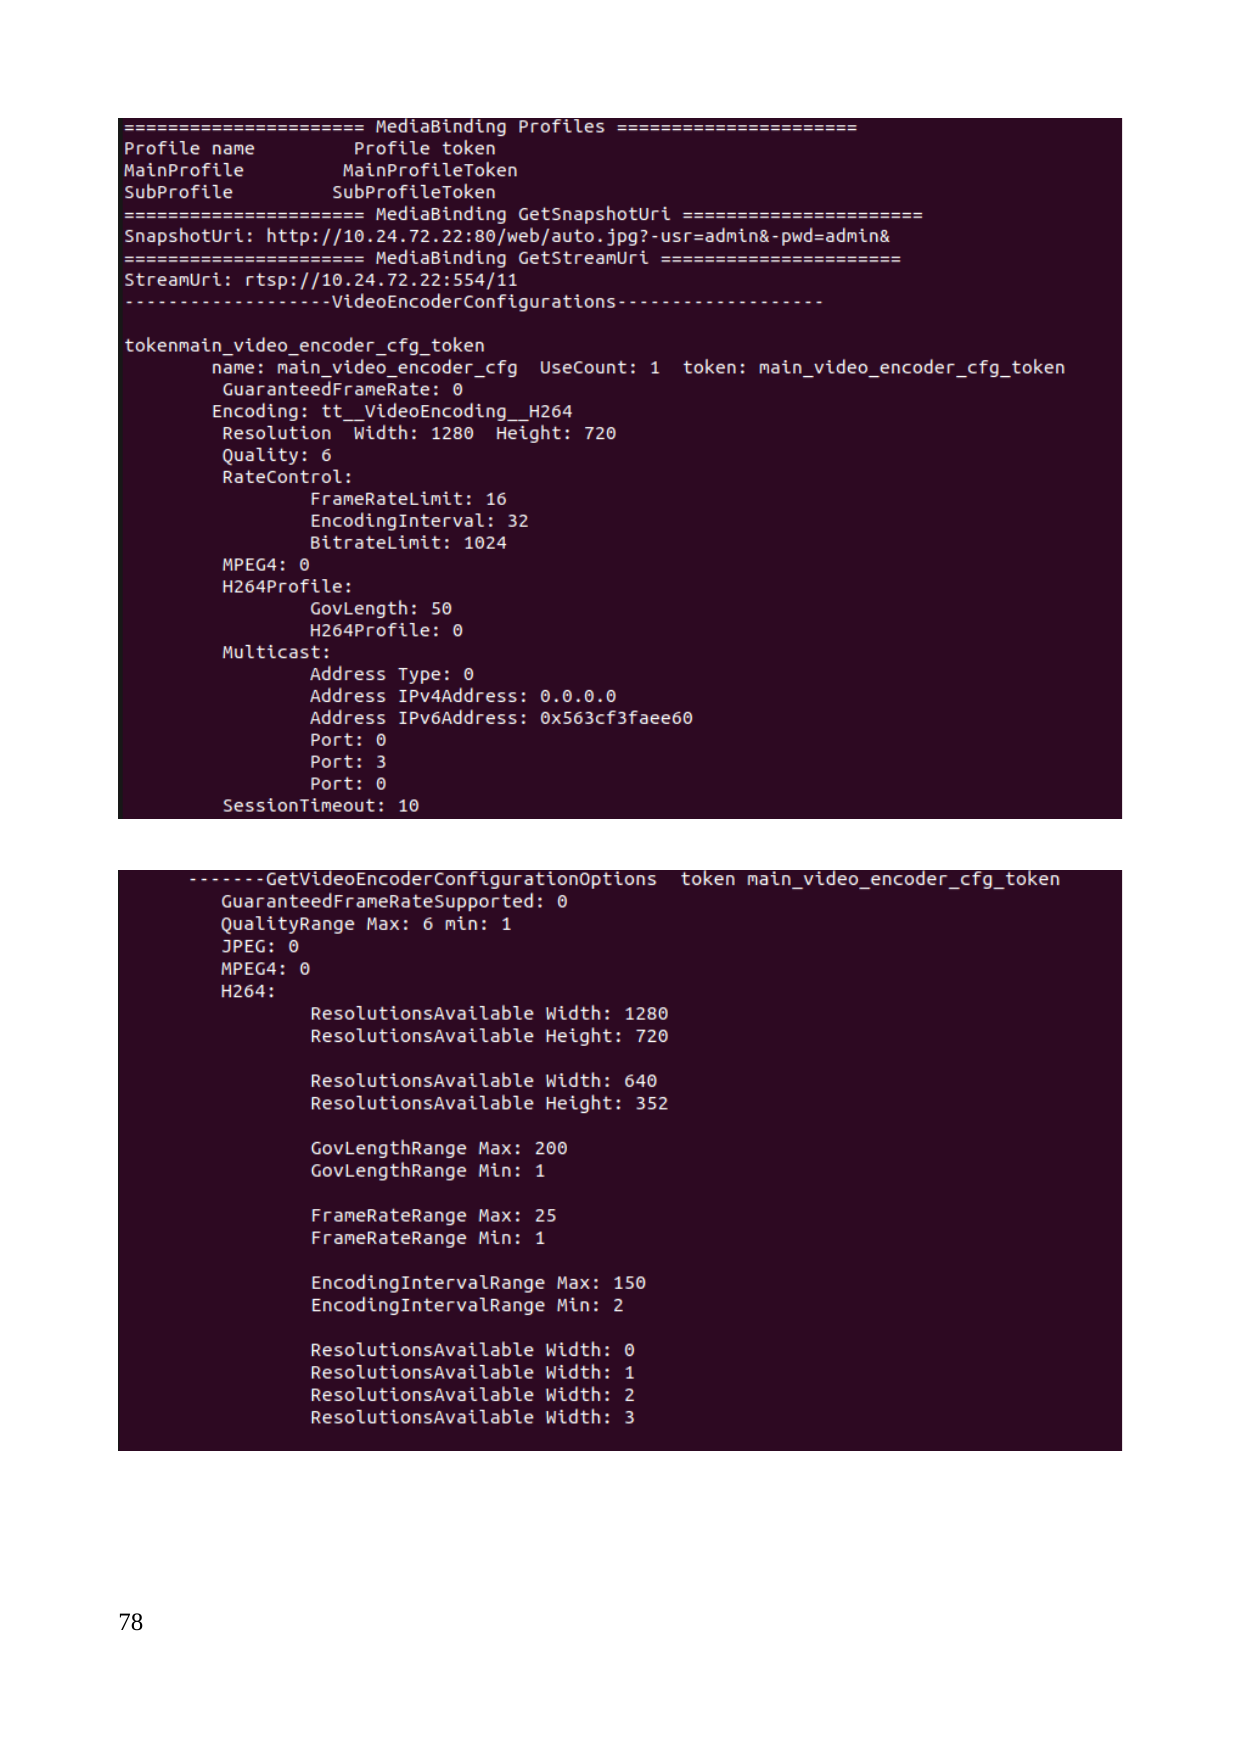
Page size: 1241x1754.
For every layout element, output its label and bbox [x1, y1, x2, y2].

picture [118, 118, 1123, 819]
picture [118, 870, 1123, 1451]
